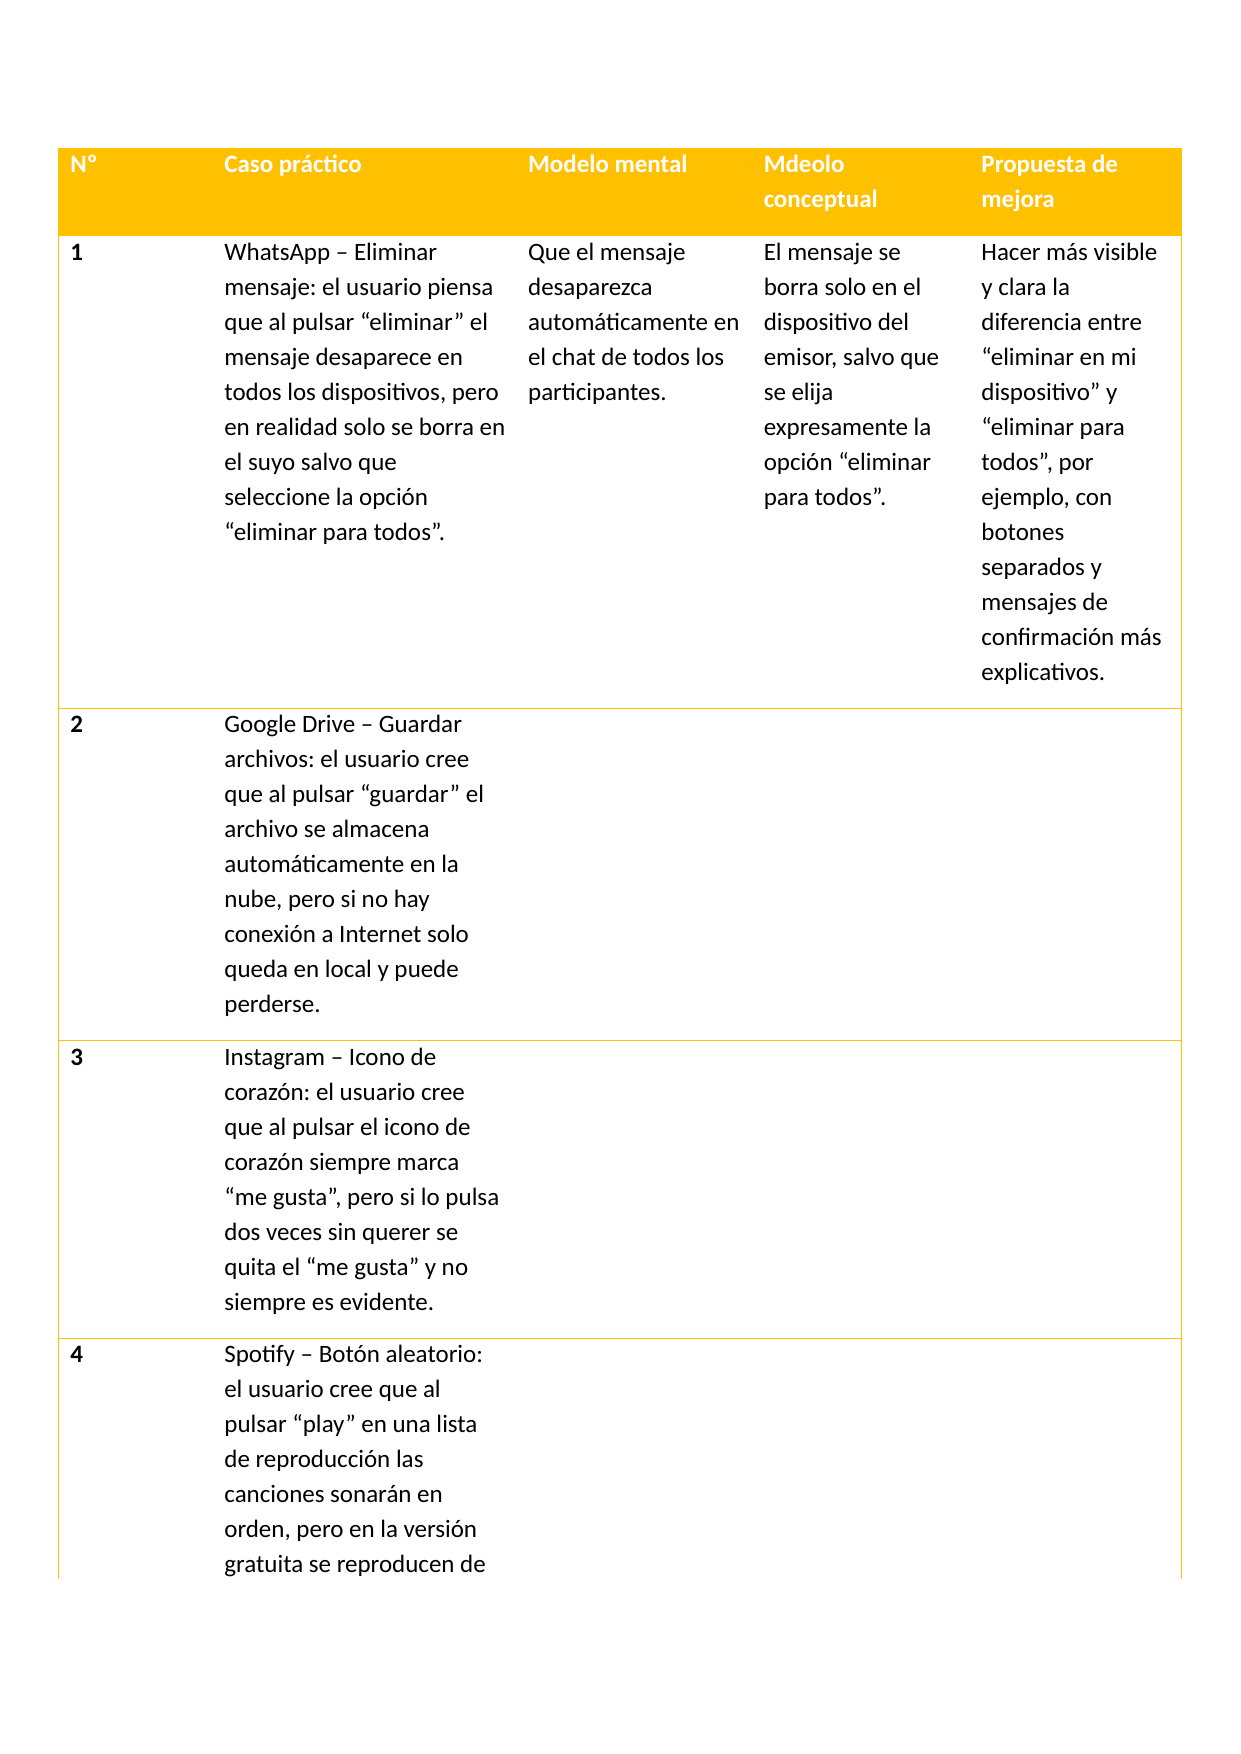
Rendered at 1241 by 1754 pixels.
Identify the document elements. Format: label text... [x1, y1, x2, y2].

table_cell [752, 709, 970, 1040]
table_cell 1 [59, 236, 213, 708]
table_cell [752, 1339, 970, 1579]
table_cell 3 [59, 1041, 213, 1338]
table_header Mdeolo conceptual [752, 149, 970, 235]
table_cell [517, 1041, 752, 1338]
table_cell [970, 1041, 1181, 1338]
table_cell Spotify – Botón aleatorio: el usuario cree que al pulsar “play” en una lista de reproducción las canciones sonarán en orden, pero en la versión gratuita se reproducen de [213, 1339, 517, 1579]
table_cell 2 [59, 709, 213, 1040]
table_cell [517, 1339, 752, 1579]
table_header Caso práctico [213, 149, 517, 235]
table_cell Google Drive – Guardar archivos: el usuario cree que al pulsar “guardar” el archivo se almacena automáticamente en la nube, pero si no hay conexión a Internet solo queda en local y puede perderse. [213, 709, 517, 1040]
table_header Modelo mental [517, 149, 752, 235]
table_cell Hacer más visible y clara la diferencia entre “eliminar en mi dispositivo” y “eliminar para todos”, por ejemplo, con botones separados y mensajes de confirmación más explicativos. [970, 236, 1181, 708]
table_header Nº [59, 149, 213, 235]
table_cell [752, 1041, 970, 1338]
table_cell Que el mensaje desaparezca automáticamente en el chat de todos los participantes. [517, 236, 752, 708]
table_cell [970, 709, 1181, 1040]
table_cell Instagram – Icono de corazón: el usuario cree que al pulsar el icono de corazón siempre marca “me gusta”, pero si lo pulsa dos veces sin querer se quita el “me gusta” y no siempre es evidente. [213, 1041, 517, 1338]
table_cell 4 [59, 1339, 213, 1579]
table_cell WhatsApp – Eliminar mensaje: el usuario piensa que al pulsar “eliminar” el mensaje desaparece en todos los dispositivos, pero en realidad solo se borra en el suyo salvo que seleccione la opción “eliminar para todos”. [213, 236, 517, 708]
table_cell [970, 1339, 1181, 1579]
table_cell [517, 709, 752, 1040]
table_header Propuesta de mejora [970, 149, 1181, 235]
table_cell El mensaje se borra solo en el dispositivo del emisor, salvo que se elija expresamente la opción “eliminar para todos”. [752, 236, 970, 708]
